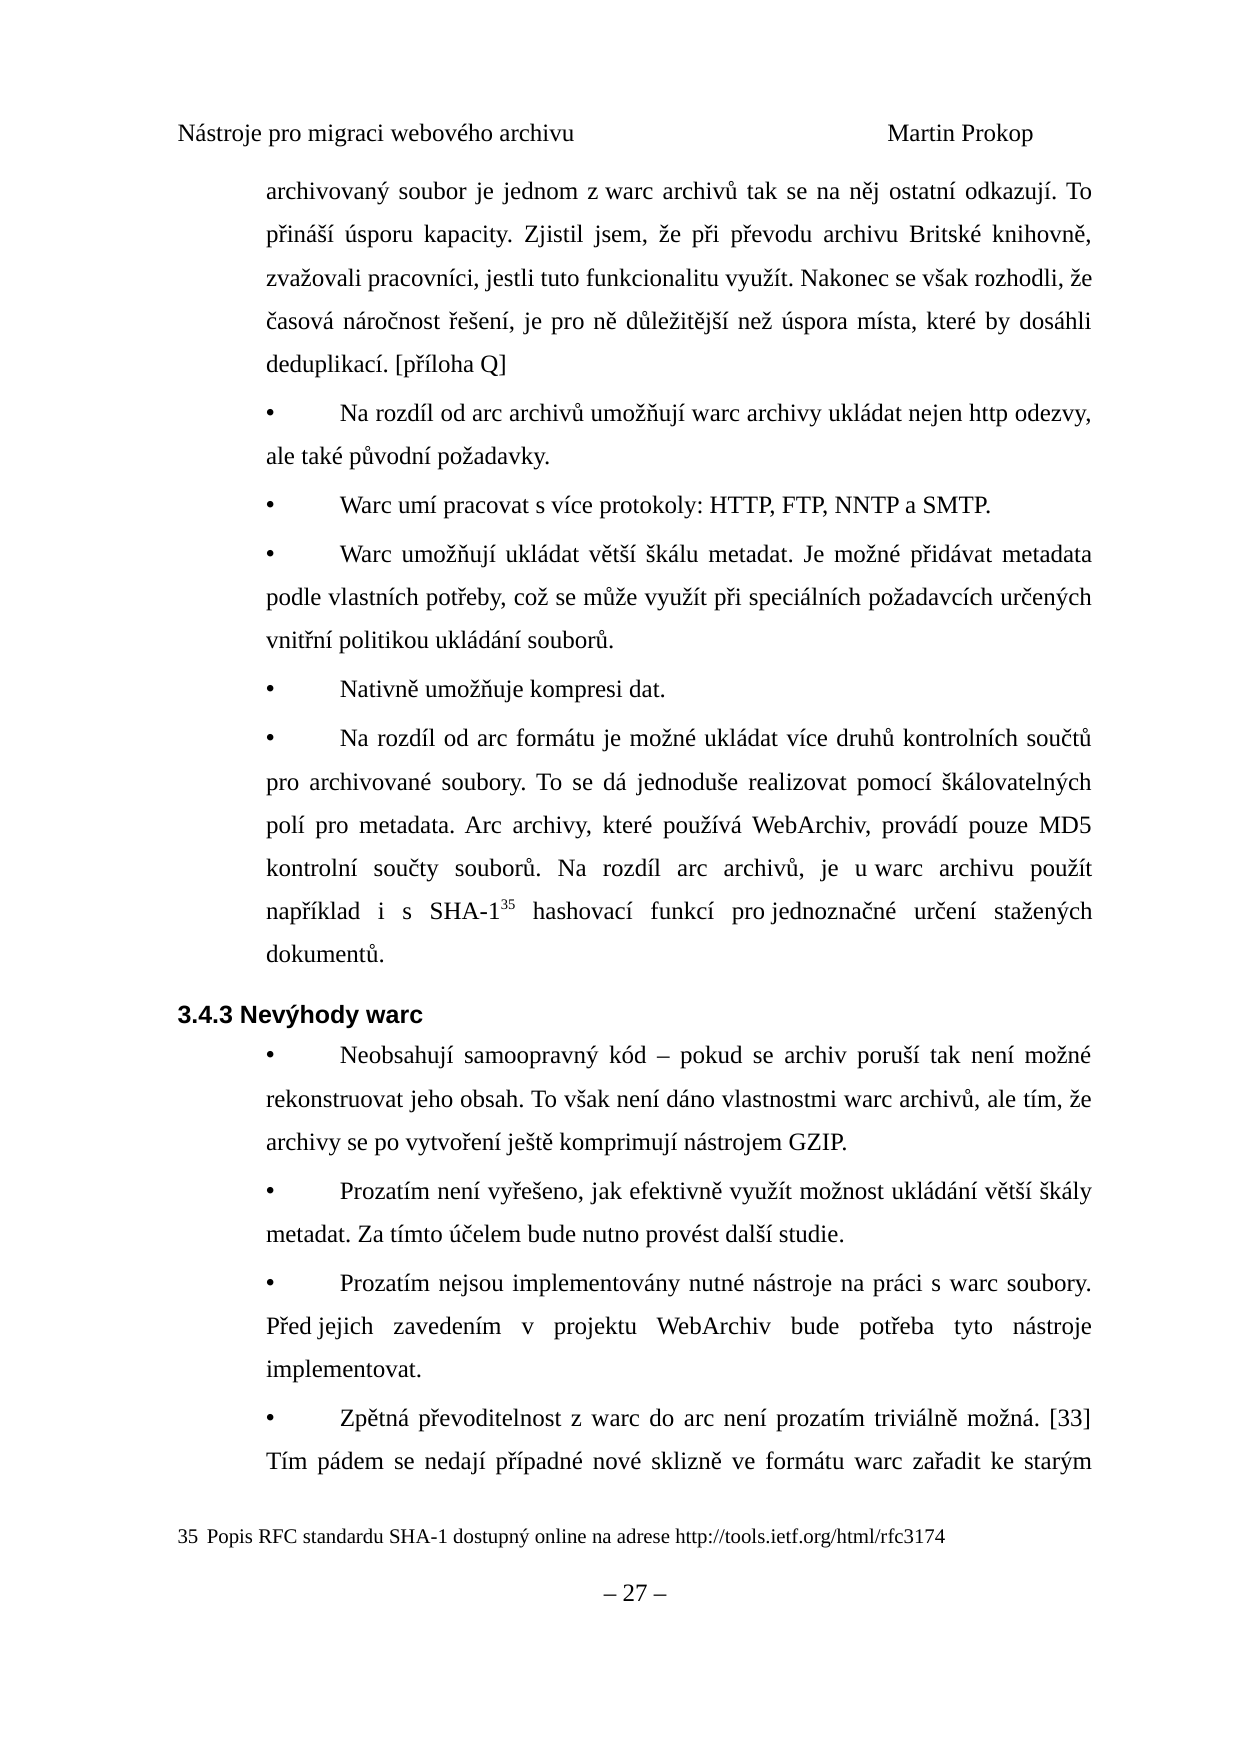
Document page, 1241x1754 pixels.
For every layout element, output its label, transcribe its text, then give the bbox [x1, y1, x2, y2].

list Warc umožňují ukládat větší škálu metadat. Je možné přidávat metadata podle vlastních potřeby, což se může využít při speciálních požadavcích určených vnitřní politikou ukládání souborů. [266, 539, 1093, 654]
list Zpětná převoditelnost z warc do arc není prozatím triviálně možná. [33] Tím pádem se nedají případné nové sklizně ve formátu warc zařadit ke starým [266, 1403, 1093, 1475]
list Neobsahují samoopravný kód – pokud se archiv poruší tak není možné rekonstruovat jeho obsah. To však není dáno vlastnostmi warc archivů, ale tím, že archivy se po vytvoření ještě komprimují nástrojem GZIP. [266, 1041, 1093, 1156]
list Prozatím není vyřešeno, jak efektivně využít možnost ukládání větší škály metadat. Za tímto účelem bude nutno provést další studie. [266, 1176, 1093, 1248]
list archivovaný soubor je jednom z warc archivů tak se na něj ostatní odkazují. To přináší úsporu kapacity. Zjistil jsem, že při převodu archivu Britské knihovně, zvažovali pracovníci, jestli tuto funkcionalitu využít. Nakonec se však rozhodli, že časová náročnost řešení, je pro ně důležitější než úspora místa, které by dosáhli deduplikací. [příloha Q] [266, 176, 1093, 378]
list Nativně umožňuje kompresi dat. [266, 674, 1093, 703]
list Warc umí pracovat s více protokoly: HTTP, FTP, NNTP a SMTP. [266, 490, 1093, 519]
subtitle 3.4.3 Nevýhody warc [177, 1000, 1093, 1029]
list Na rozdíl od arc formátu je možné ukládat více druhů kontrolních součtů pro archivované soubory. To se dá jednoduše realizovat pomocí škálovatelných polí pro metadata. Arc archivy, které používá WebArchiv, provádí pouze MD5 kontrolní součty souborů. Na rozdíl arc archivů, je u warc archivu použít například i s SHA-1 hashovací funkcí pro jednoznačné určení stažených dokumentů. [266, 723, 1093, 968]
list Prozatím nejsou implementovány nutné nástroje na práci s warc soubory. Před jejich zavedením v projektu WebArchiv bude potřeba tyto nástroje implementovat. [266, 1268, 1093, 1383]
list Na rozdíl od arc archivů umožňují warc archivy ukládat nejen http odezvy, ale také původní požadavky. [266, 398, 1093, 470]
list Popis RFC standardu SHA-1 dostupný online na adrese http://tools.ietf.org/html/rfc3174 [177, 1524, 1093, 1548]
